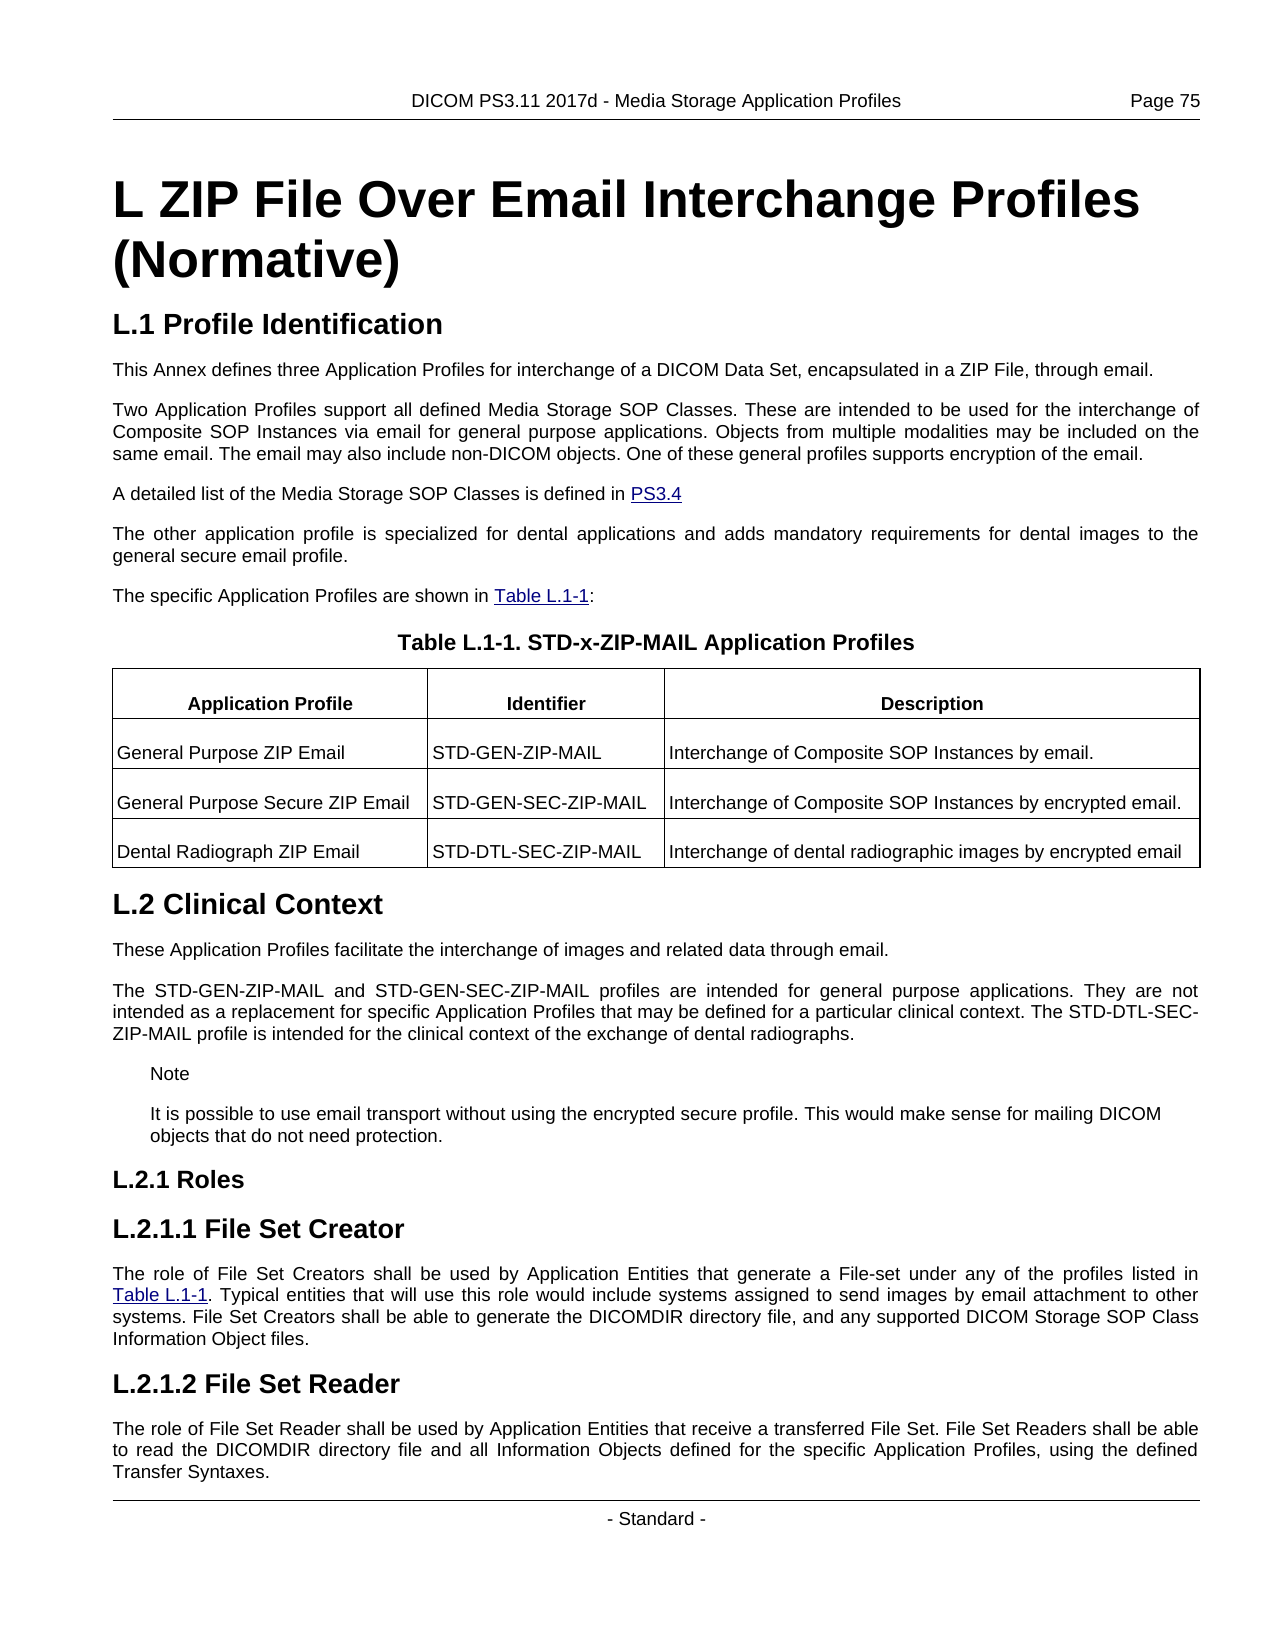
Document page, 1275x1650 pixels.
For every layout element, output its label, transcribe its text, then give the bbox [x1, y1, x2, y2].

text The role of File Set Reader shall be used by Application Entities that receive a transferred File Set. File Set Readers shall be able to read the DICOMDIR directory file and all Information Objects defined for the specific Application Profiles, using the defined Transfer Syntaxes. [112, 1418, 1200, 1482]
text L.2.1.2 File Set Reader [112, 1368, 1200, 1399]
text Table L.1-1. STD-x-ZIP-MAIL Application Profiles [112, 629, 1200, 655]
table_cell STD-GEN-ZIP-MAIL [428, 719, 664, 768]
text L.2.1.1 File Set Creator [112, 1213, 1200, 1244]
table_cell General Purpose Secure ZIP Email [113, 769, 427, 817]
text L.1 Profile Identification [112, 307, 1200, 340]
text L ZIP File Over Email Interchange Profiles (Normative) [112, 169, 1200, 288]
text Note [150, 1063, 1162, 1084]
text Two Application Profiles support all defined Media Storage SOP Classes. These are intended to be used for the interchange of Composite SOP Instances via email for general purpose applications. Objects from multiple modalities may be included on the same email. The email may also include non-DICOM objects. One of these general profiles supports encryption of the email. [112, 399, 1200, 464]
table_header Description [665, 669, 1199, 718]
table_cell Interchange of Composite SOP Instances by email. [665, 719, 1199, 768]
table_cell Dental Radiograph ZIP Email [113, 819, 427, 867]
text This Annex defines three Application Profiles for interchange of a DICOM Data Set, encapsulated in a ZIP File, through email. [112, 359, 1200, 381]
text These Application Profiles facilitate the interchange of images and related data through email. [112, 939, 1200, 961]
text It is possible to use email transport without using the encrypted secure profile. This would make sense for mailing DICOM objects that do not need protection. [150, 1103, 1162, 1146]
text L.2.1 Roles [112, 1165, 1200, 1194]
text The specific Application Profiles are shown in Table L.1-1: [112, 585, 1200, 606]
table_cell General Purpose ZIP Email [113, 719, 427, 768]
text The role of File Set Creators shall be used by Application Entities that generate a File-set under any of the profiles listed in Table L.1-1. Typical entities that will use this role would include systems assigned to send images by email attachment to other systems. File Set Creators shall be able to generate the DICOMDIR directory file, and any supported DICOM Storage SOP Class Information Object files. [112, 1263, 1200, 1349]
text A detailed list of the Media Storage SOP Classes is defined in PS3.4 [112, 483, 1200, 504]
table_header Application Profile [113, 669, 427, 718]
table_cell Interchange of dental radiographic images by encrypted email [665, 819, 1199, 867]
table_cell Interchange of Composite SOP Instances by encrypted email. [665, 769, 1199, 817]
text L.2 Clinical Context [112, 887, 1200, 920]
table_cell STD-DTL-SEC-ZIP-MAIL [428, 819, 664, 867]
table_header Identifier [428, 669, 664, 718]
text The other application profile is specialized for dental applications and adds mandatory requirements for dental images to the general secure email profile. [112, 523, 1200, 566]
table_cell STD-GEN-SEC-ZIP-MAIL [428, 769, 664, 817]
text The STD-GEN-ZIP-MAIL and STD-GEN-SEC-ZIP-MAIL profiles are intended for general purpose applications. They are not intended as a replacement for specific Application Profiles that may be defined for a particular clinical context. The STD-DTL-SEC-ZIP-MAIL profile is intended for the clinical context of the exchange of dental radiographs. [112, 979, 1200, 1044]
